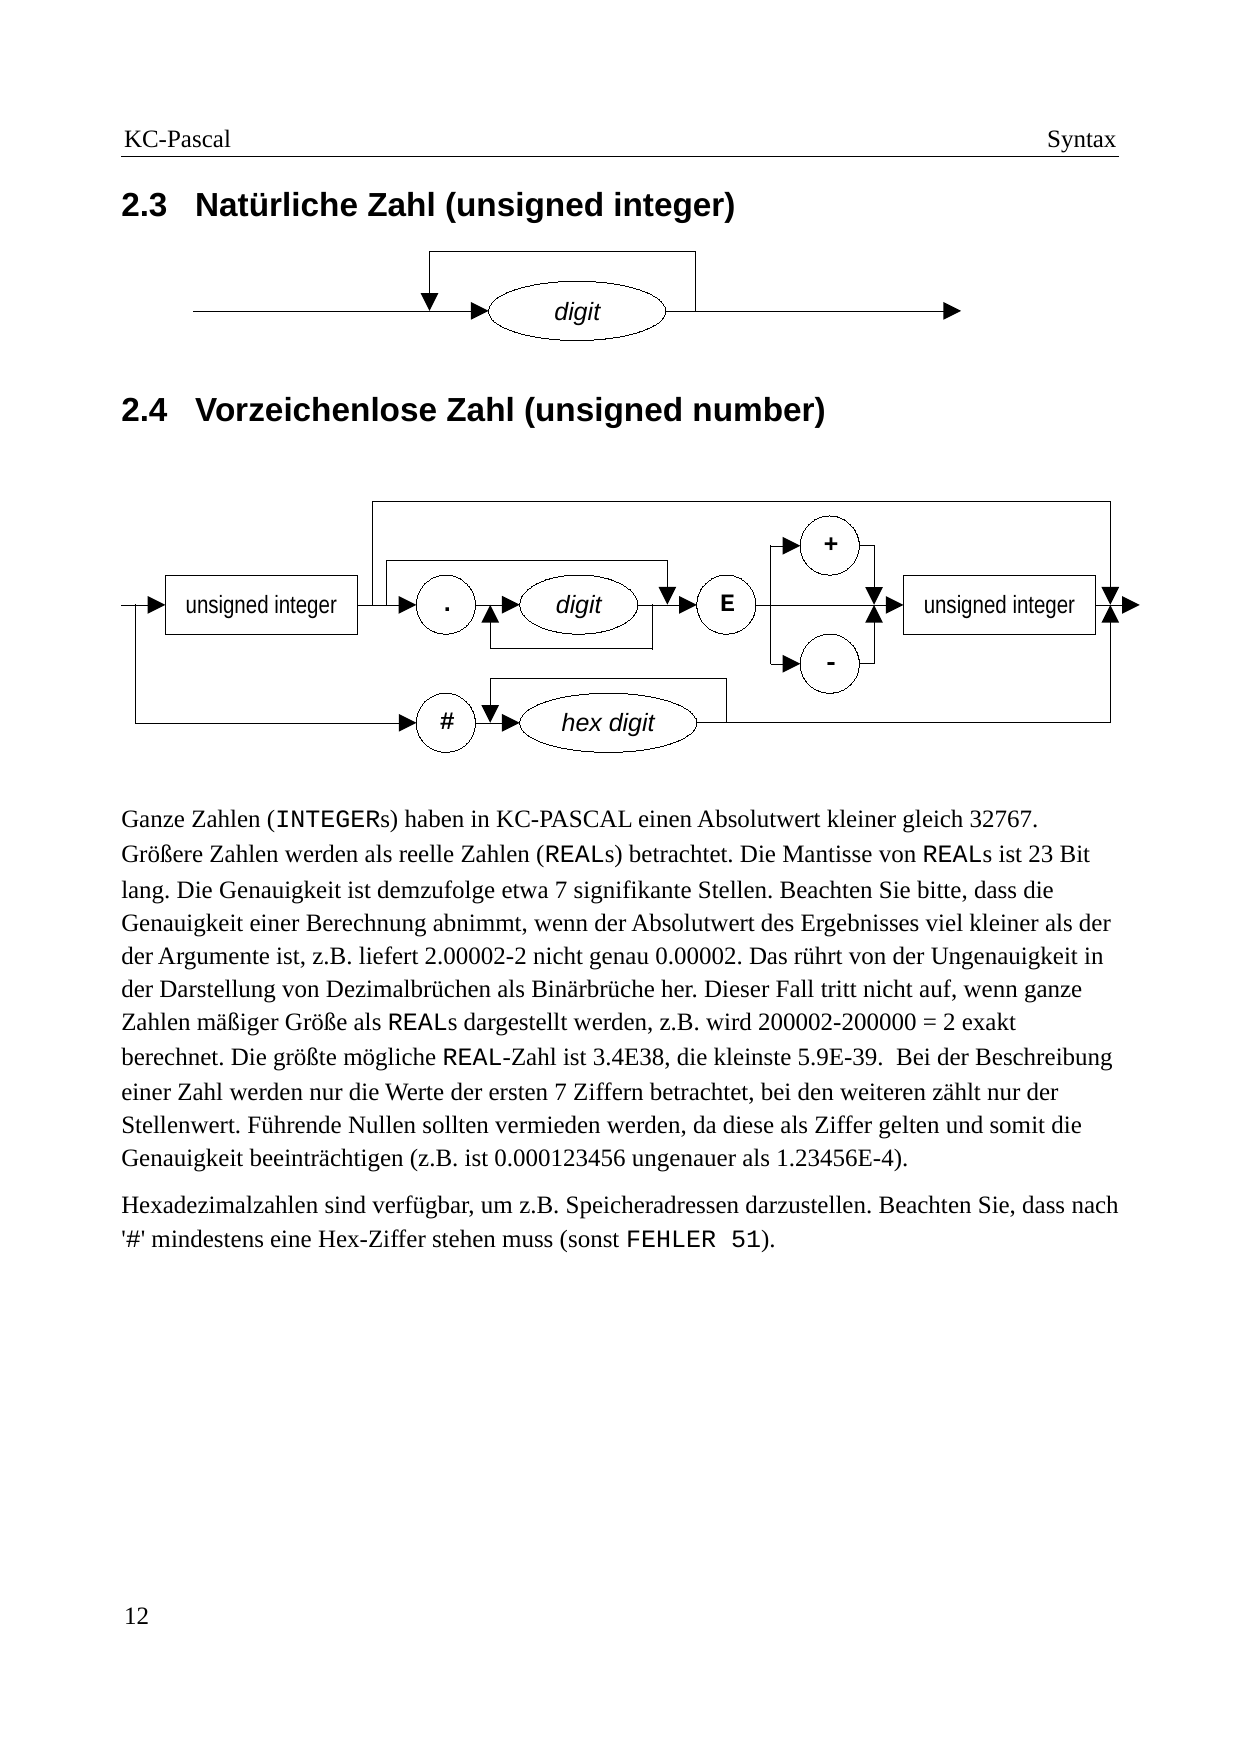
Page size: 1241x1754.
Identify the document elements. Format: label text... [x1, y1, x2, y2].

subtitle Vorzeichenlose Zahl (unsigned number) [121, 390, 1119, 429]
text Ganze Zahlen (INTEGERs) haben in KC-PASCAL einen Absolutwert kleiner gleich 32767. Größere Zahlen werden als reelle Zahlen (REALs) betrachtet. Die Mantisse von REALs ist 23 Bit lang. Die Genauigkeit ist demzufolge etwa 7 signifikante Stellen. Beachten Sie bitte, dass die Genauigkeit einer Berechnung abnimmt, wenn der Absolutwert des Ergebnisses viel kleiner als der der Argumente ist, z.B. liefert 2.00002-2 nicht genau 0.00002. Das rührt von der Ungenauigkeit in der Darstellung von Dezimalbrüchen als Binärbrüche her. Dieser Fall tritt nicht auf, wenn ganze Zahlen mäßiger Größe als REALs dargestellt werden, z.B. wird 200002-200000 = 2 exakt berechnet. Die größte mögliche REAL-Zahl ist 3.4E38, die kleinste 5.9E-39. Bei der Beschreibung einer Zahl werden nur die Werte der ersten 7 Ziffern betrachtet, bei den weiteren zählt nur der Stellenwert. Führende Nullen sollten vermieden werden, da diese als Ziffer gelten und somit die Genauigkeit beeinträchtigen (z.B. ist 0.000123456 ungenauer als 1.23456E-4). [121, 804, 1119, 1172]
text Hexadezimalzahlen sind verfügbar, um z.B. Speicheradressen darzustellen. Beachten Sie, dass nach '#' mindestens eine Hex-Ziffer stehen muss (sonst FEHLER 51). [121, 1191, 1119, 1254]
subtitle Natürliche Zahl (unsigned integer) [121, 185, 1119, 224]
